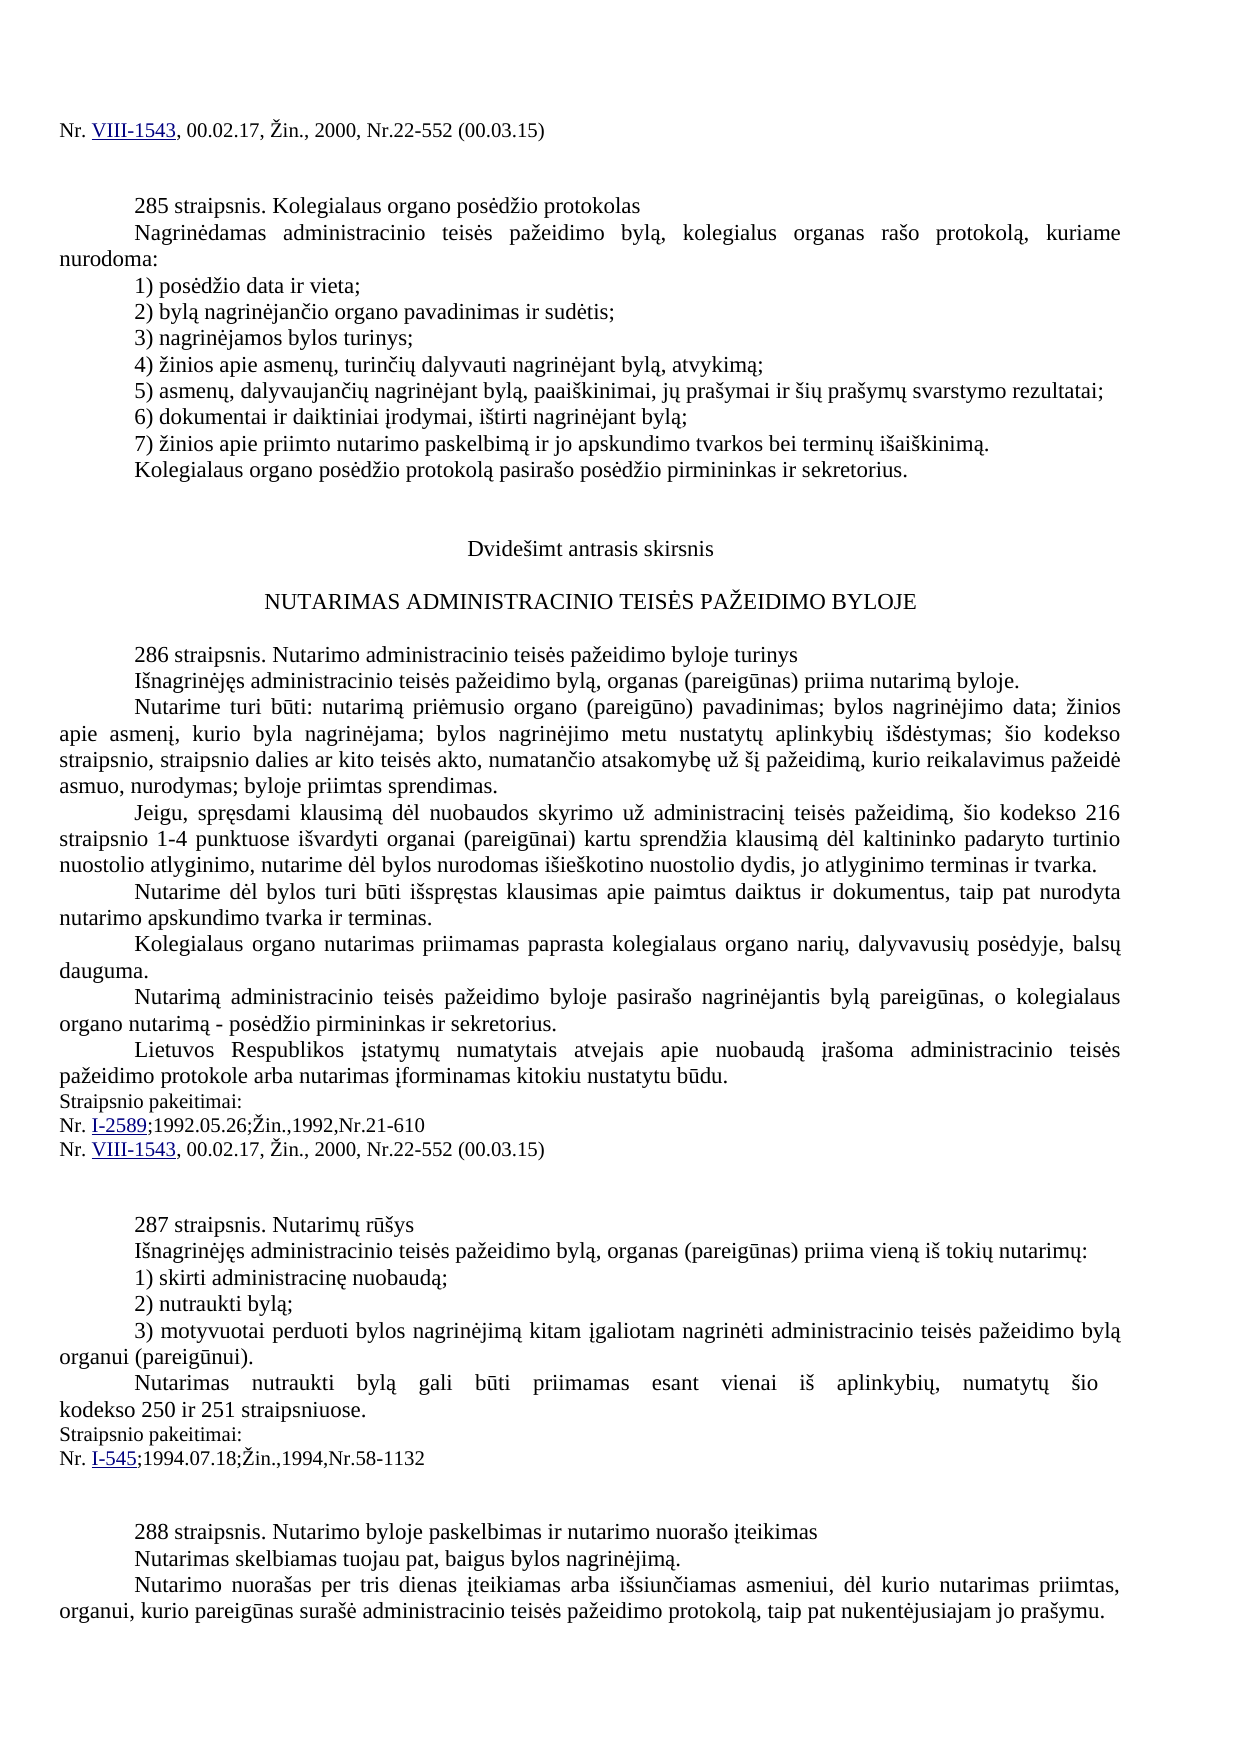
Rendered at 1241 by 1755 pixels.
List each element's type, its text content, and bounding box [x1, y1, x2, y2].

text Nutarimas skelbiamas tuojau pat, baigus bylos nagrinėjimą. [59, 1545, 1122, 1571]
text Straipsnio pakeitimai: [59, 1089, 1122, 1113]
text Nr. VIII-1543, 00.02.17, Žin., 2000, Nr.22-552 (00.03.15) [59, 118, 1122, 142]
text Dvidešimt antrasis skirsnis [59, 535, 1122, 562]
text Kolegialaus organo posėdžio protokolą pasirašo posėdžio pirmininkas ir sekretorius. [59, 456, 1122, 482]
text Nr. I-545;1994.07.18;Žin.,1994,Nr.58-1132 [59, 1446, 1122, 1470]
text NUTARIMAS ADMINISTRACINIO TEISĖS PAŽEIDIMO BYLOJE [59, 588, 1122, 614]
text Kolegialaus organo nutarimas priimamas paprasta kolegialaus organo narių, dalyvavusių posėdyje, balsų dauguma. [59, 931, 1122, 983]
text 1) posėdžio data ir vieta; [59, 272, 1122, 298]
text Išnagrinėjęs administracinio teisės pažeidimo bylą, organas (pareigūnas) priima vieną iš tokių nutarimų: [59, 1238, 1122, 1264]
text Lietuvos Respublikos įstatymų numatytais atvejais apie nuobaudą įrašoma administracinio teisės pažeidimo protokole arba nutarimas įforminamas kitokiu nustatytu būdu. [59, 1036, 1122, 1089]
text 4) žinios apie asmenų, turinčių dalyvauti nagrinėjant bylą, atvykimą; [59, 351, 1122, 377]
text Nutarimas nutraukti bylą gali būti priimamas esant vienai iš aplinkybių, numatytų šio kodekso 250 ir 251 straipsniuose. [59, 1369, 1122, 1422]
text Nr. I-2589;1992.05.26;Žin.,1992,Nr.21-610 [59, 1113, 1122, 1137]
text 286 straipsnis. Nutarimo administracinio teisės pažeidimo byloje turinys [59, 641, 1122, 667]
text 6) dokumentai ir daiktiniai įrodymai, ištirti nagrinėjant bylą; [59, 403, 1122, 430]
text 1) skirti administracinę nuobaudą; [59, 1264, 1122, 1290]
text Nutarime turi būti: nutarimą priėmusio organo (pareigūno) pavadinimas; bylos nagrinėjimo data; žinios apie asmenį, kurio byla nagrinėjama; bylos nagrinėjimo metu nustatytų aplinkybių išdėstymas; šio kodekso straipsnio, straipsnio dalies ar kito teisės akto, numatančio atsakomybę už šį pažeidimą, kurio reikalavimus pažeidė asmuo, nurodymas; byloje priimtas sprendimas. [59, 693, 1122, 799]
text 288 straipsnis. Nutarimo byloje paskelbimas ir nutarimo nuorašo įteikimas [59, 1518, 1122, 1545]
text Išnagrinėjęs administracinio teisės pažeidimo bylą, organas (pareigūnas) priima nutarimą byloje. [59, 667, 1122, 693]
text 2) nutraukti bylą; [59, 1290, 1122, 1317]
text Nutarimo nuorašas per tris dienas įteikiamas arba išsiunčiamas asmeniui, dėl kurio nutarimas priimtas, organui, kurio pareigūnas surašė administracinio teisės pažeidimo protokolą, taip pat nukentėjusiajam jo prašymu. [59, 1571, 1122, 1624]
text 285 straipsnis. Kolegialaus organo posėdžio protokolas [59, 193, 1122, 219]
text Nagrinėdamas administracinio teisės pažeidimo bylą, kolegialus organas rašo protokolą, kuriame nurodoma: [59, 219, 1122, 272]
text 3) motyvuotai perduoti bylos nagrinėjimą kitam įgaliotam nagrinėti administracinio teisės pažeidimo bylą organui (pareigūnui). [59, 1317, 1122, 1369]
text 2) bylą nagrinėjančio organo pavadinimas ir sudėtis; [59, 298, 1122, 324]
text 7) žinios apie priimto nutarimo paskelbimą ir jo apskundimo tvarkos bei terminų išaiškinimą. [59, 430, 1122, 456]
text 287 straipsnis. Nutarimų rūšys [59, 1211, 1122, 1238]
text 5) asmenų, dalyvaujančių nagrinėjant bylą, paaiškinimai, jų prašymai ir šių prašymų svarstymo rezultatai; [59, 377, 1122, 403]
text Jeigu, spręsdami klausimą dėl nuobaudos skyrimo už administracinį teisės pažeidimą, šio kodekso 216 straipsnio 1-4 punktuose išvardyti organai (pareigūnai) kartu sprendžia klausimą dėl kaltininko padaryto turtinio nuostolio atlyginimo, nutarime dėl bylos nurodomas išieškotino nuostolio dydis, jo atlyginimo terminas ir tvarka. [59, 799, 1122, 878]
text Straipsnio pakeitimai: [59, 1422, 1122, 1446]
text Nr. VIII-1543, 00.02.17, Žin., 2000, Nr.22-552 (00.03.15) [59, 1137, 1122, 1161]
text 3) nagrinėjamos bylos turinys; [59, 324, 1122, 351]
text Nutarimą administracinio teisės pažeidimo byloje pasirašo nagrinėjantis bylą pareigūnas, o kolegialaus organo nutarimą - posėdžio pirmininkas ir sekretorius. [59, 983, 1122, 1036]
text Nutarime dėl bylos turi būti išspręstas klausimas apie paimtus daiktus ir dokumentus, taip pat nurodyta nutarimo apskundimo tvarka ir terminas. [59, 878, 1122, 931]
